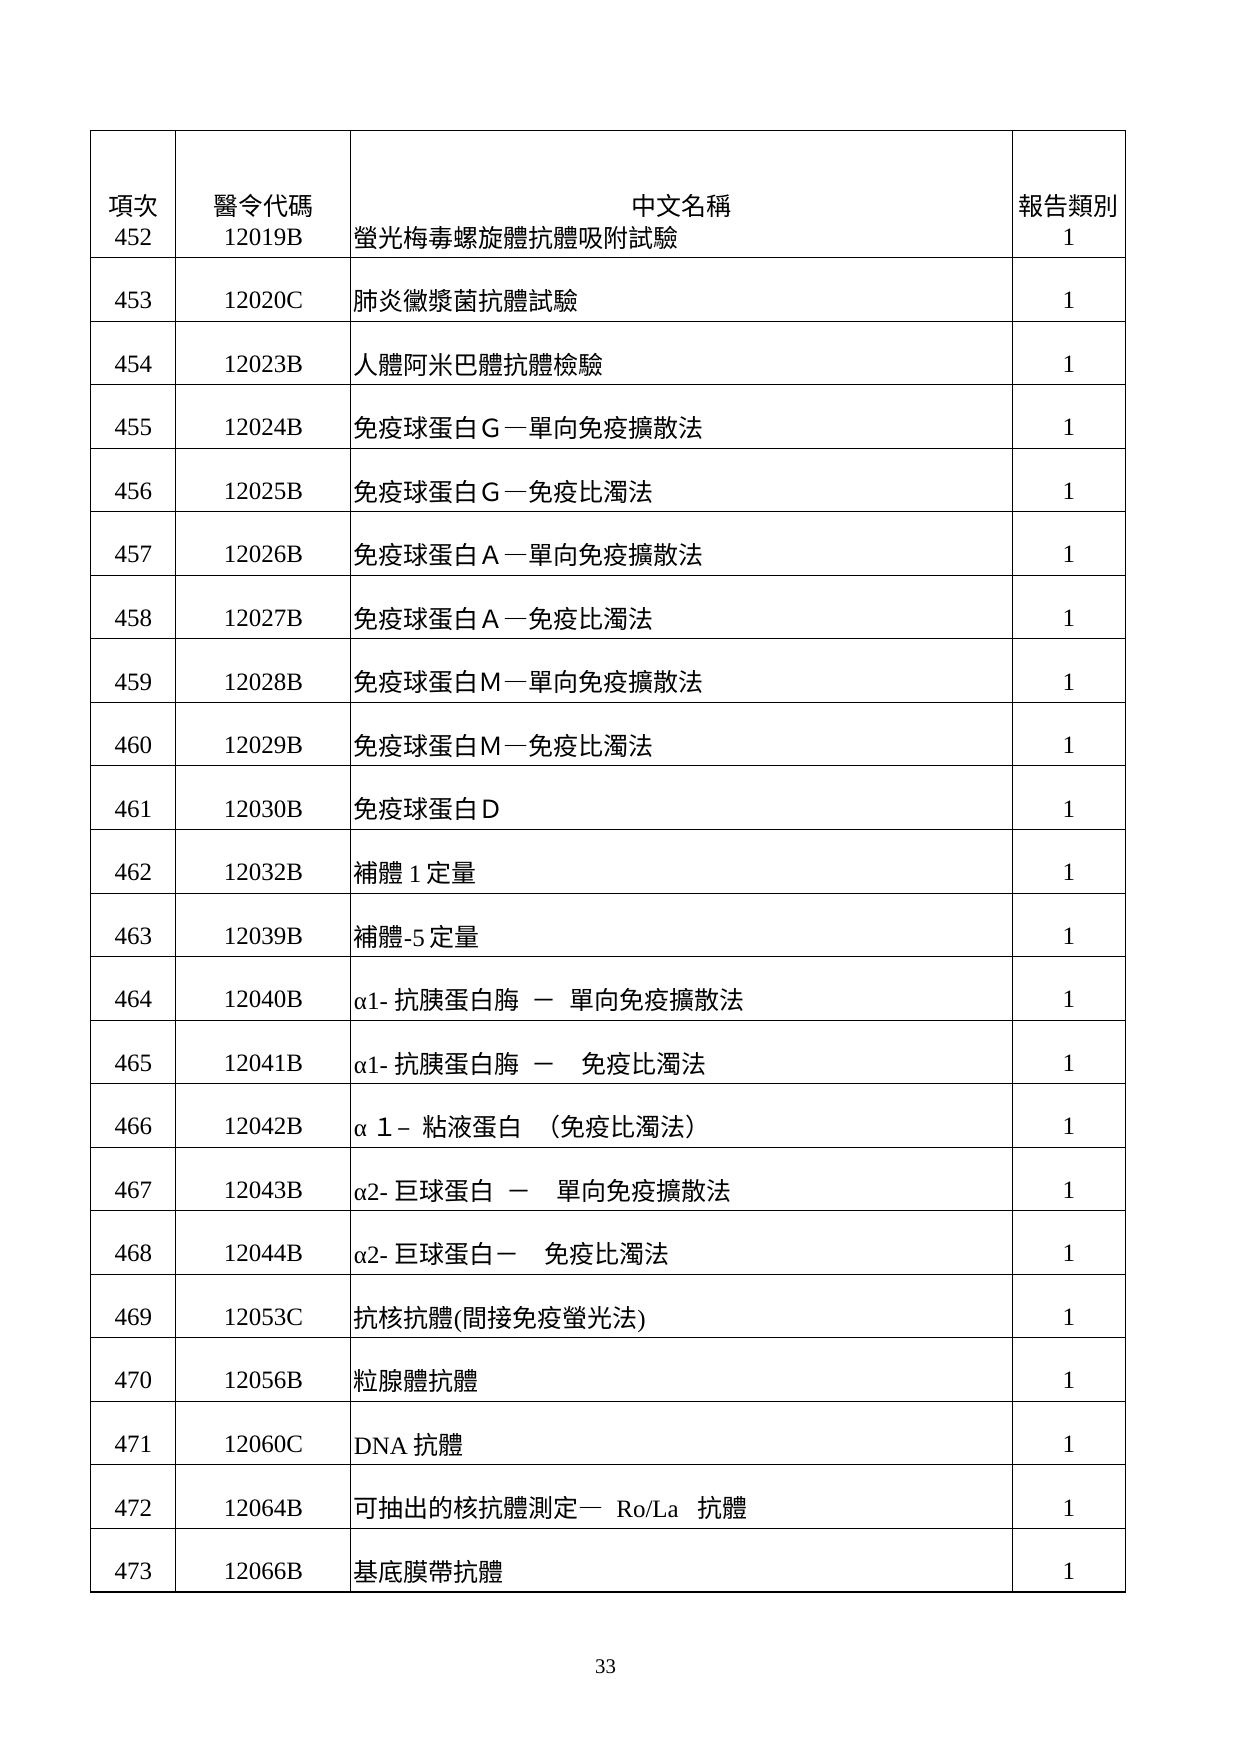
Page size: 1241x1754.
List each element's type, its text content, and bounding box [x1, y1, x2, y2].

table_cell [1126, 384, 1240, 448]
table_cell 補體1定量 [351, 830, 1012, 892]
table_cell 12028B [176, 639, 350, 702]
table_cell α2- 巨球蛋白－ 免疫比濁法 [351, 1211, 1012, 1274]
table_cell 粒腺體抗體 [351, 1338, 1012, 1401]
table_cell 人體阿米巴體抗體檢驗 [351, 322, 1012, 384]
table_cell 465 [91, 1021, 175, 1083]
table_cell [1126, 1020, 1240, 1083]
table_cell 471 [91, 1402, 175, 1464]
table_header [351, 131, 1012, 257]
table_cell 455 [91, 385, 175, 448]
table_cell α1- 抗胰蛋白脢 － 單向免疫擴散法 [351, 957, 1012, 1019]
table_cell 467 [91, 1148, 175, 1210]
table_cell [1126, 1210, 1240, 1274]
table_cell 12041B [176, 1021, 350, 1083]
table_cell 460 [91, 703, 175, 765]
table_cell 1 [1013, 1338, 1125, 1401]
table_cell α1- 抗胰蛋白脢 － 免疫比濁法 [351, 1021, 1012, 1083]
table_cell [1126, 1464, 1240, 1528]
table_cell 12043B [176, 1148, 350, 1210]
table_cell 12032B [176, 830, 350, 892]
table_cell 466 [91, 1084, 175, 1147]
table_cell 螢光梅毒螺旋體抗體吸附試驗 [351, 194, 1012, 257]
table_cell [1126, 956, 1240, 1019]
table_cell [1126, 1337, 1240, 1401]
table_cell 459 [91, 639, 175, 702]
table_cell α１– 粘液蛋白 （免疫比濁法） [351, 1084, 1012, 1147]
table_cell 1 [1013, 639, 1125, 702]
table_cell 抗核抗體(間接免疫螢光法) [351, 1275, 1012, 1337]
table_cell 457 [91, 512, 175, 575]
table_cell 免疫球蛋白Ａ—免疫比濁法 [351, 576, 1012, 638]
table_cell [1126, 448, 1240, 511]
table_cell 1 [1013, 957, 1125, 1019]
table_cell 肺炎黴漿菌抗體試驗 [351, 258, 1012, 321]
table_cell 1 [1013, 576, 1125, 638]
table_cell 1 [1013, 830, 1125, 892]
table_cell [1126, 638, 1240, 702]
table_cell 1 [1013, 1465, 1125, 1528]
table_cell 12066B [176, 1529, 350, 1591]
table_header [176, 131, 350, 257]
table_cell [1126, 765, 1240, 829]
table_cell 1 [1013, 385, 1125, 448]
table_cell 1 [1013, 703, 1125, 765]
table_header [1126, 130, 1240, 193]
table_cell 1 [1013, 258, 1125, 321]
table_cell α2- 巨球蛋白 － 單向免疫擴散法 [351, 1148, 1012, 1210]
table_cell 463 [91, 894, 175, 956]
table_cell 基底膜帶抗體 [351, 1529, 1012, 1591]
table_cell 12040B [176, 957, 350, 1019]
table_cell 12060C [176, 1402, 350, 1464]
table_cell 1 [1013, 1211, 1125, 1274]
table_cell [1126, 511, 1240, 575]
table_cell 12020C [176, 258, 350, 321]
table_cell 1 [1013, 894, 1125, 956]
table_cell 免疫球蛋白Ｍ—免疫比濁法 [351, 703, 1012, 765]
table_cell [1126, 1274, 1240, 1337]
table_cell 461 [91, 766, 175, 829]
table_cell 12053C [176, 1275, 350, 1337]
table_cell 456 [91, 449, 175, 511]
table_cell 1 [1013, 1529, 1125, 1591]
table_cell [1126, 257, 1240, 321]
table_cell [1126, 1528, 1240, 1591]
table_cell 473 [91, 1529, 175, 1591]
table_cell 12056B [176, 1338, 350, 1401]
table_cell 453 [91, 258, 175, 321]
table_cell 免疫球蛋白Ａ—單向免疫擴散法 [351, 512, 1012, 575]
table_header [91, 131, 175, 257]
table_cell [1126, 1401, 1240, 1464]
table_cell 補體-5定量 [351, 894, 1012, 956]
table_cell 1 [1013, 766, 1125, 829]
table_cell [1126, 829, 1240, 892]
table_cell 12019B [176, 194, 350, 257]
table_cell 1 [1013, 1275, 1125, 1337]
table_cell 469 [91, 1275, 175, 1337]
table_cell 1 [1013, 449, 1125, 511]
table_cell 472 [91, 1465, 175, 1528]
table_cell 1 [1013, 1402, 1125, 1464]
table_cell 1 [1013, 1021, 1125, 1083]
table_cell [1126, 575, 1240, 638]
table_cell 12042B [176, 1084, 350, 1147]
table_cell 12023B [176, 322, 350, 384]
table_cell 1 [1013, 322, 1125, 384]
table_cell 免疫球蛋白Ｄ [351, 766, 1012, 829]
table_cell DNA抗體 [351, 1402, 1012, 1464]
table_cell 468 [91, 1211, 175, 1274]
table_cell [1126, 321, 1240, 384]
table_cell 12030B [176, 766, 350, 829]
table_cell [1126, 1083, 1240, 1147]
table_cell [1126, 194, 1240, 257]
table_cell 12027B [176, 576, 350, 638]
table_cell 1 [1013, 194, 1125, 257]
table_cell 452 [91, 194, 175, 257]
table_cell 470 [91, 1338, 175, 1401]
table_cell 462 [91, 830, 175, 892]
table_cell 12029B [176, 703, 350, 765]
table_cell 12024B [176, 385, 350, 448]
table_cell 1 [1013, 1148, 1125, 1210]
table_cell 12044B [176, 1211, 350, 1274]
table_cell 12025B [176, 449, 350, 511]
table_cell 可抽出的核抗體測定— Ro/La 抗體 [351, 1465, 1012, 1528]
table_cell 12026B [176, 512, 350, 575]
table_cell 免疫球蛋白Ｇ—免疫比濁法 [351, 449, 1012, 511]
table_cell 454 [91, 322, 175, 384]
table_cell 1 [1013, 1084, 1125, 1147]
table_cell 免疫球蛋白Ｇ—單向免疫擴散法 [351, 385, 1012, 448]
table_cell 464 [91, 957, 175, 1019]
table_cell 458 [91, 576, 175, 638]
table_cell [1126, 702, 1240, 765]
table_cell 1 [1013, 512, 1125, 575]
table_header [1013, 131, 1125, 257]
table_cell [1126, 1147, 1240, 1210]
table_cell [1126, 893, 1240, 956]
table_cell 免疫球蛋白Ｍ—單向免疫擴散法 [351, 639, 1012, 702]
table_cell 12064B [176, 1465, 350, 1528]
table_cell 12039B [176, 894, 350, 956]
